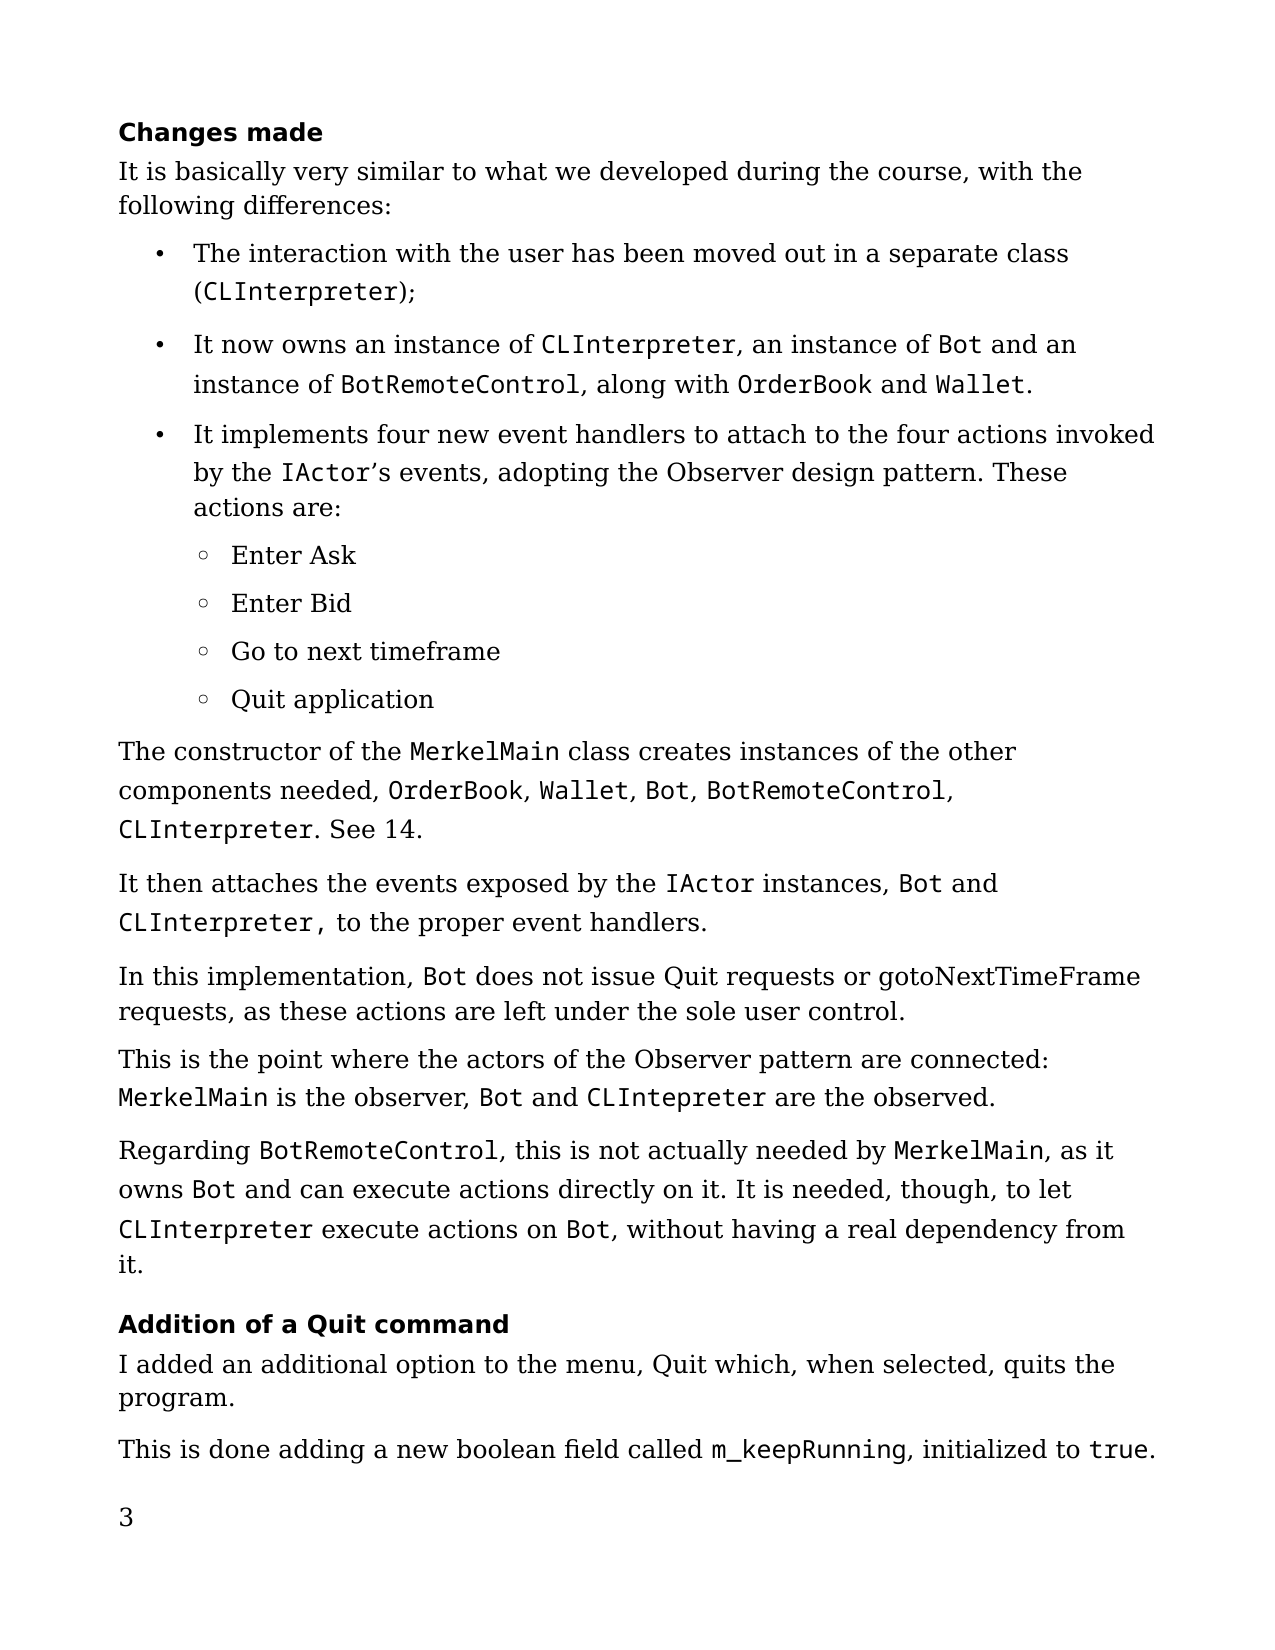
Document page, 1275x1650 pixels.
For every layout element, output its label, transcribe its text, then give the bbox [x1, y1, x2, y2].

text I added an additional option to the menu, Quit which, when selected, quits the program. [118, 1350, 1157, 1412]
text It is basically very similar to what we developed during the course, with the following differences: [118, 157, 1157, 220]
list The interaction with the user has been moved out in a separate class (CLInterpreter); [156, 239, 1157, 307]
list Enter Bid [193, 589, 1157, 618]
text Regarding BotRemoteControl, this is not actually needed by MerkelMain, as it owns Bot and can execute actions directly on it. It is needed, though, to let CLInterpreter execute actions on Bot, without having a real dependency from it. [118, 1133, 1157, 1279]
text It then attaches the events exposed by the IActor instances, Bot and CLInterpreter, to the proper event handlers. [118, 866, 1157, 939]
list Quit application [193, 685, 1157, 714]
list Go to next timeframe [193, 637, 1157, 666]
text This is the point where the actors of the Observer pattern are connected: MerkelMain is the observer, Bot and CLIntepreter are the observed. [118, 1045, 1157, 1113]
list It implements four new event handlers to attach to the four actions invoked by the IActor’s events, adopting the Observer design pattern. These actions are: [156, 420, 1157, 522]
subtitle Changes made [118, 118, 1157, 147]
list Enter Ask [193, 541, 1157, 570]
text This is done adding a new boolean field called m_keepRunning, initialized to true. [118, 1431, 1157, 1466]
subtitle Addition of a Quit command [118, 1310, 1157, 1339]
text In this implementation, Bot does not issue Quit requests or gotoNextTimeFrame requests, as these actions are left under the sole user control. [118, 958, 1157, 1026]
list It now owns an instance of CLInterpreter, an instance of Bot and an instance of BotRemoteControl, along with OrderBook and Wallet. [156, 327, 1157, 400]
text The constructor of the MerkelMain class creates instances of the other components needed, OrderBook, Wallet, Bot, BotRemoteControl, CLInterpreter. See 14. [118, 733, 1157, 846]
